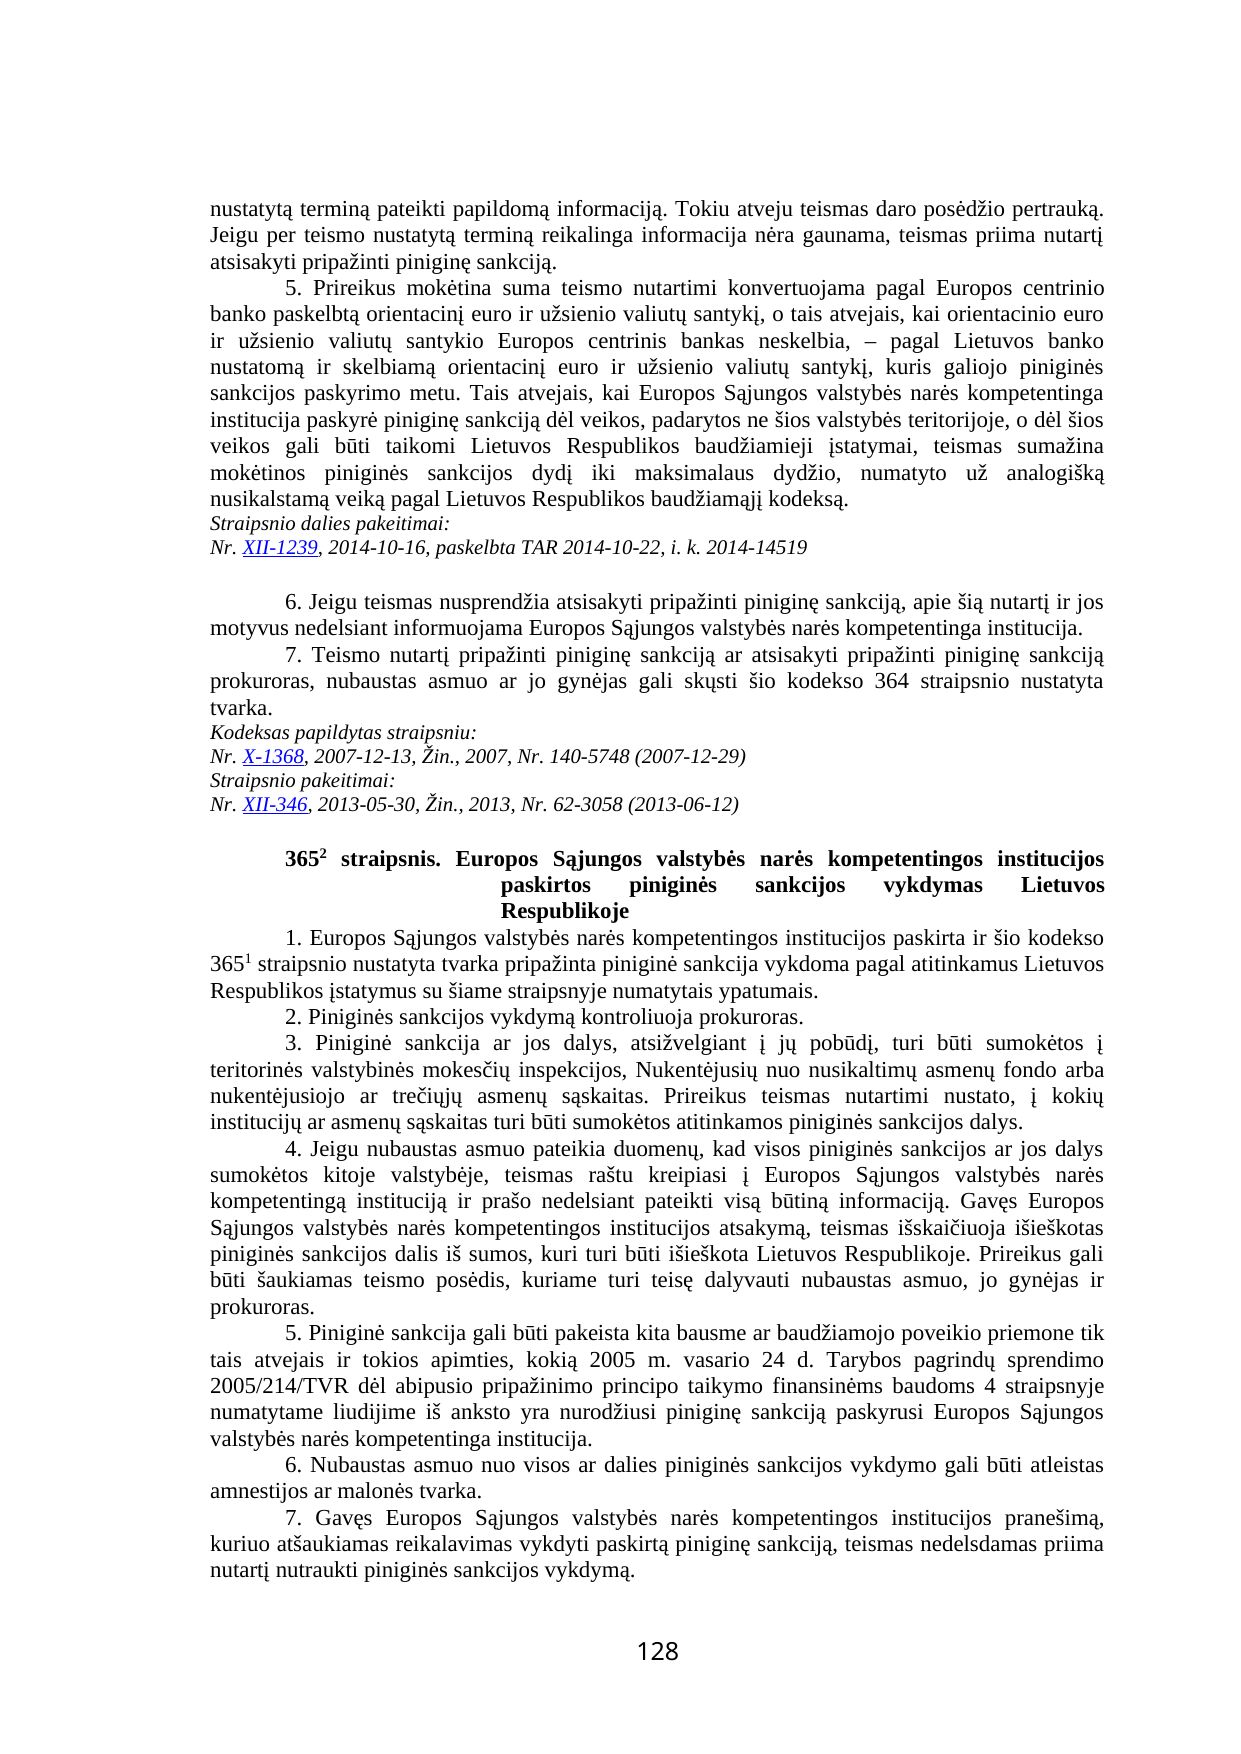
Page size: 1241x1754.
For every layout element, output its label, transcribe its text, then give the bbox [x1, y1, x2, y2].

text 7. Gavęs Europos Sąjungos valstybės narės kompetentingos institucijos pranešimą, kuriuo atšaukiamas reikalavimas vykdyti paskirtą piniginę sankciją, teismas nedelsdamas priima nutartį nutraukti piniginės sankcijos vykdymą. [210, 1504, 1106, 1583]
text Nr. X-1368, 2007-12-13, Žin., 2007, Nr. 140-5748 (2007-12-29) [210, 744, 1106, 768]
text 6. Jeigu teismas nusprendžia atsisakyti pripažinti piniginę sankciją, apie šią nutartį ir jos motyvus nedelsiant informuojama Europos Sąjungos valstybės narės kompetentinga institucija. [210, 588, 1106, 641]
text 3652 straipsnis. Europos Sąjungos valstybės narės kompetentingos institucijos paskirtos piniginės sankcijos vykdymas Lietuvos Respublikoje [285, 845, 1106, 924]
text 4. Jeigu nubaustas asmuo pateikia duomenų, kad visos piniginės sankcijos ar jos dalys sumokėtos kitoje valstybėje, teismas raštu kreipiasi į Europos Sąjungos valstybės narės kompetentingą instituciją ir prašo nedelsiant pateikti visą būtiną informaciją. Gavęs Europos Sąjungos valstybės narės kompetentingos institucijos atsakymą, teismas išskaičiuoja išieškotas piniginės sankcijos dalis iš sumos, kuri turi būti išieškota Lietuvos Respublikoje. Prireikus gali būti šaukiamas teismo posėdis, kuriame turi teisę dalyvauti nubaustas asmuo, jo gynėjas ir prokuroras. [210, 1135, 1106, 1319]
text 2. Piniginės sankcijos vykdymą kontroliuoja prokuroras. [210, 1003, 1106, 1029]
text Nr. XII-1239, 2014-10-16, paskelbta TAR 2014-10-22, i. k. 2014-14519 [210, 535, 1106, 559]
text 6. Nubaustas asmuo nuo visos ar dalies piniginės sankcijos vykdymo gali būti atleistas amnestijos ar malonės tvarka. [210, 1451, 1106, 1504]
text 7. Teismo nutartį pripažinti piniginę sankciją ar atsisakyti pripažinti piniginę sankciją prokuroras, nubaustas asmuo ar jo gynėjas gali skųsti šio kodekso 364 straipsnio nustatyta tvarka. [210, 641, 1106, 720]
text 3. Piniginė sankcija ar jos dalys, atsižvelgiant į jų pobūdį, turi būti sumokėtos į teritorinės valstybinės mokesčių inspekcijos, Nukentėjusių nuo nusikaltimų asmenų fondo arba nukentėjusiojo ar trečiųjų asmenų sąskaitas. Prireikus teismas nutartimi nustato, į kokių institucijų ar asmenų sąskaitas turi būti sumokėtos atitinkamos piniginės sankcijos dalys. [210, 1029, 1106, 1135]
text Nr. XII-346, 2013-05-30, Žin., 2013, Nr. 62-3058 (2013-06-12) [210, 792, 1106, 816]
text 1. Europos Sąjungos valstybės narės kompetentingos institucijos paskirta ir šio kodekso 3651 straipsnio nustatyta tvarka pripažinta piniginė sankcija vykdoma pagal atitinkamus Lietuvos Respublikos įstatymus su šiame straipsnyje numatytais ypatumais. [210, 924, 1106, 1003]
text Kodeksas papildytas straipsniu: [210, 720, 1106, 744]
text nustatytą terminą pateikti papildomą informaciją. Tokiu atveju teismas daro posėdžio pertrauką. Jeigu per teismo nustatytą terminą reikalinga informacija nėra gaunama, teismas priima nutartį atsisakyti pripažinti piniginę sankciją. [210, 195, 1106, 274]
text 5. Prireikus mokėtina suma teismo nutartimi konvertuojama pagal Europos centrinio banko paskelbtą orientacinį euro ir užsienio valiutų santykį, o tais atvejais, kai orientacinio euro ir užsienio valiutų santykio Europos centrinis bankas neskelbia, – pagal Lietuvos banko nustatomą ir skelbiamą orientacinį euro ir užsienio valiutų santykį, kuris galiojo piniginės sankcijos paskyrimo metu. Tais atvejais, kai Europos Sąjungos valstybės narės kompetentinga institucija paskyrė piniginę sankciją dėl veikos, padarytos ne šios valstybės teritorijoje, o dėl šios veikos gali būti taikomi Lietuvos Respublikos baudžiamieji įstatymai, teismas sumažina mokėtinos piniginės sankcijos dydį iki maksimalaus dydžio, numatyto už analogišką nusikalstamą veiką pagal Lietuvos Respublikos baudžiamąjį kodeksą. [210, 274, 1106, 511]
text Straipsnio dalies pakeitimai: [210, 511, 1106, 535]
text 5. Piniginė sankcija gali būti pakeista kita bausme ar baudžiamojo poveikio priemone tik tais atvejais ir tokios apimties, kokią 2005 m. vasario 24 d. Tarybos pagrindų sprendimo 2005/214/TVR dėl abipusio pripažinimo principo taikymo finansinėms baudoms 4 straipsnyje numatytame liudijime iš anksto yra nurodžiusi piniginę sankciją paskyrusi Europos Sąjungos valstybės narės kompetentinga institucija. [210, 1319, 1106, 1451]
text Straipsnio pakeitimai: [210, 768, 1106, 792]
